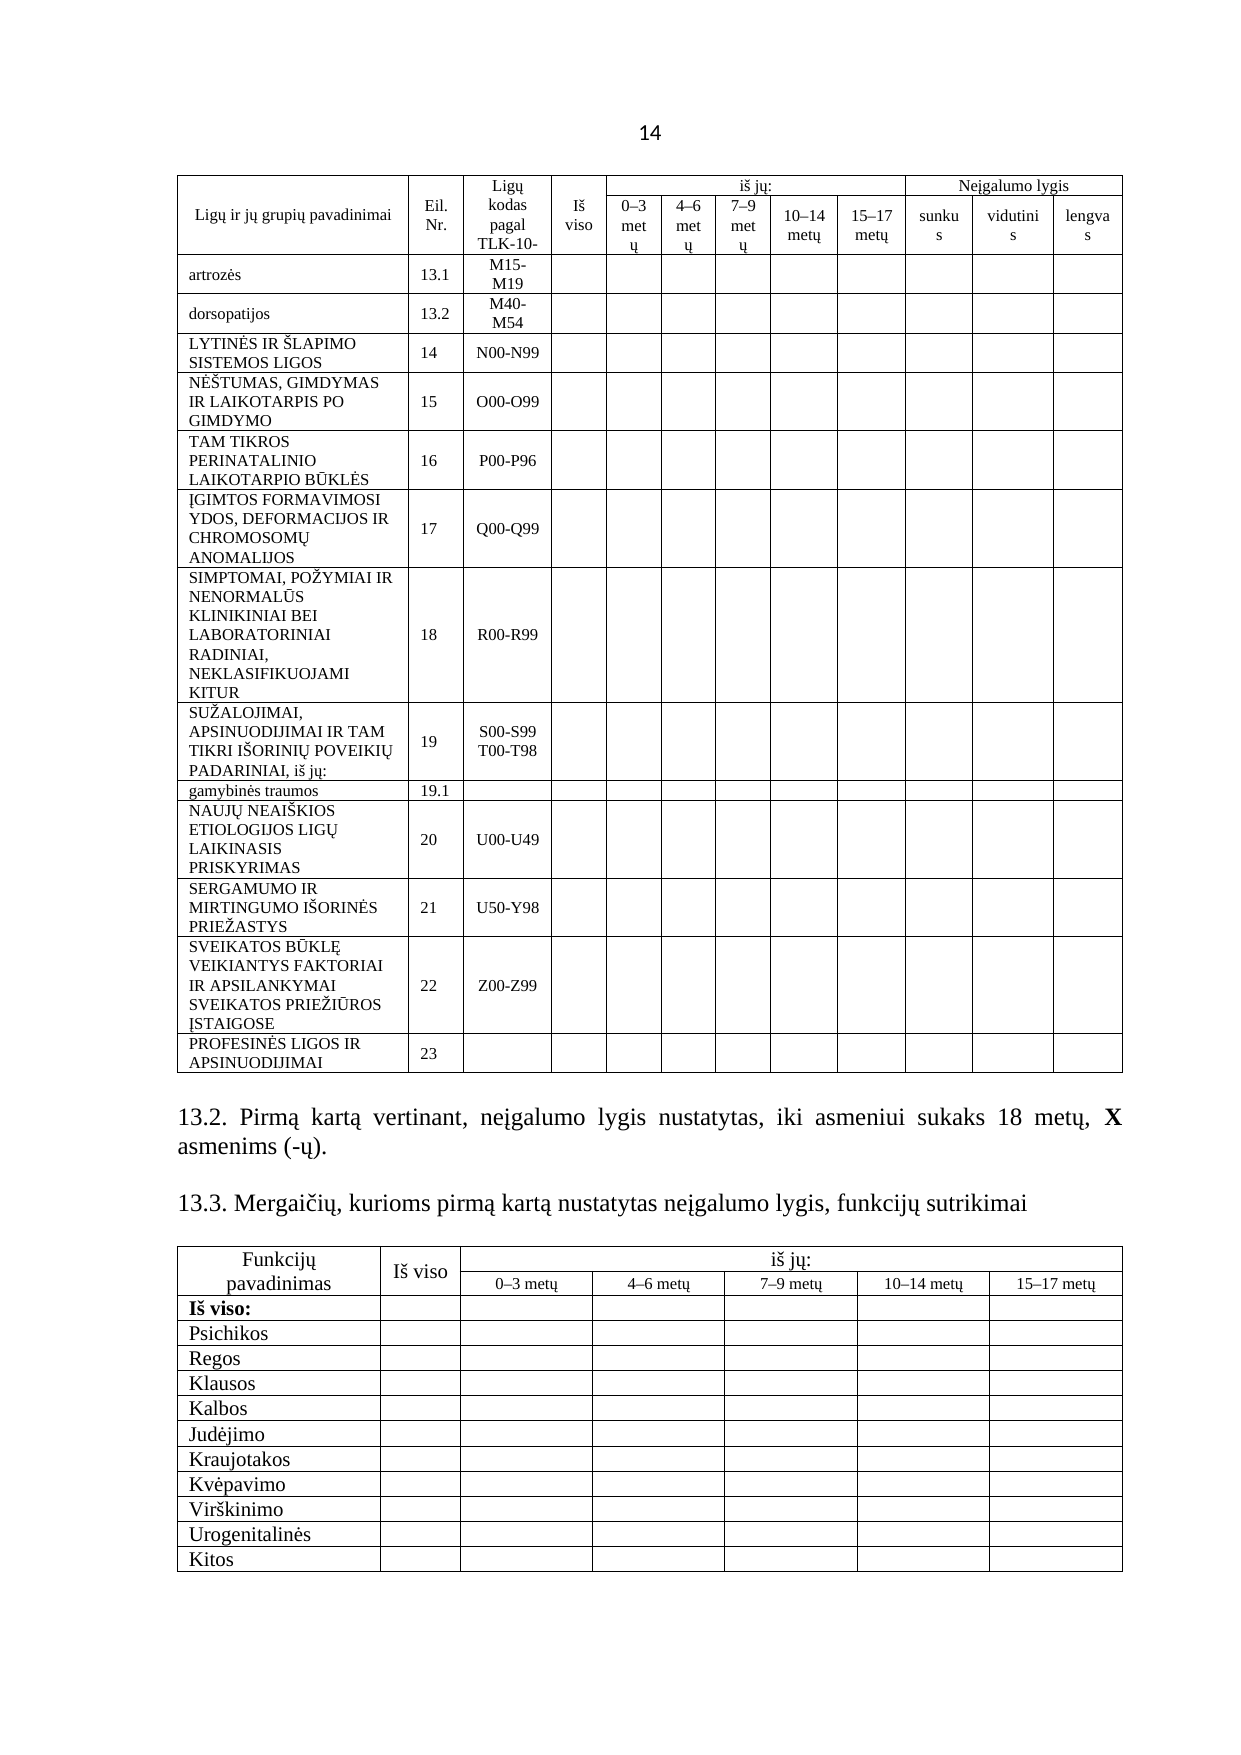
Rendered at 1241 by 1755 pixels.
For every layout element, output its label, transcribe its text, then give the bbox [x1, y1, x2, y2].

table_cell [990, 1522, 1122, 1546]
text 13.2. Pirmą kartą vertinant, neįgalumo lygis nustatytas, iki asmeniui sukaks 18 metų, X asmenims (-ų). [177, 1102, 1122, 1159]
table_cell [990, 1497, 1122, 1521]
table_header Funkcijų pavadinimas [178, 1247, 380, 1295]
table_header Neįgalumo lygis [906, 176, 1122, 195]
table_cell [607, 490, 661, 567]
table_cell [662, 781, 715, 800]
table_cell [716, 373, 770, 430]
table_cell [771, 431, 837, 489]
table_header iš jų: [607, 176, 905, 195]
table_cell R00-R99 [464, 568, 551, 702]
table_cell [552, 334, 606, 372]
table_cell sunkus [906, 196, 972, 254]
table_cell [973, 568, 1053, 702]
table_cell Virškinimo [178, 1497, 380, 1521]
table_cell [381, 1346, 460, 1370]
table_cell [716, 255, 770, 293]
table_cell [973, 255, 1053, 293]
table_cell [990, 1396, 1122, 1420]
table_header Eil. Nr. [409, 176, 463, 254]
table_cell U00-U49 [464, 801, 551, 877]
table_cell [381, 1396, 460, 1420]
table_cell 15–17 metų [838, 196, 905, 254]
table_cell [607, 334, 661, 372]
table_cell [552, 879, 606, 936]
table_cell [858, 1447, 989, 1471]
table_cell [906, 801, 972, 877]
table_cell [838, 334, 905, 372]
table_cell [990, 1321, 1122, 1345]
table_cell 18 [409, 568, 463, 702]
table_cell N00-N99 [464, 334, 551, 372]
table_cell [771, 879, 837, 936]
table_cell [990, 1547, 1122, 1571]
table_cell [771, 1034, 837, 1072]
table_cell [906, 937, 972, 1033]
table_cell [593, 1447, 724, 1471]
table_cell [906, 568, 972, 702]
table_cell [973, 879, 1053, 936]
table_cell [381, 1547, 460, 1571]
table_cell 10–14 metų [771, 196, 837, 254]
table_cell [990, 1346, 1122, 1370]
table_cell [838, 294, 905, 332]
table_cell [771, 937, 837, 1033]
table_cell [593, 1296, 724, 1320]
table_cell [838, 373, 905, 430]
table_cell [607, 879, 661, 936]
table_cell [607, 703, 661, 779]
table_cell [662, 568, 715, 702]
table_cell [381, 1472, 460, 1496]
table_cell [461, 1346, 592, 1370]
table_cell [662, 1034, 715, 1072]
table_cell [771, 255, 837, 293]
table_header Iš viso [381, 1247, 460, 1295]
table_cell [906, 294, 972, 332]
table_cell [662, 490, 715, 567]
table_cell [725, 1321, 857, 1345]
table_cell Regos [178, 1346, 380, 1370]
table_cell [906, 879, 972, 936]
table_cell 7–9 metų [725, 1272, 857, 1295]
table_cell [1054, 334, 1122, 372]
table_cell [662, 801, 715, 877]
table_cell SUŽALOJIMAI, APSINUODIJIMAI IR TAM TIKRI IŠORINIŲ POVEIKIŲ PADARINIAI, iš jų: [178, 703, 408, 779]
table_cell [716, 568, 770, 702]
table_cell [381, 1371, 460, 1395]
table_cell [838, 703, 905, 779]
table_cell [858, 1346, 989, 1370]
table_cell [858, 1497, 989, 1521]
text 13.3. Mergaičių, kurioms pirmą kartą nustatytas neįgalumo lygis, funkcijų sutrikimai [177, 1188, 1122, 1217]
table_cell [990, 1447, 1122, 1471]
table_cell [838, 568, 905, 702]
table_cell [771, 781, 837, 800]
table_cell [1054, 568, 1122, 702]
table_cell [858, 1371, 989, 1395]
table_cell [552, 255, 606, 293]
table_cell Kvėpavimo [178, 1472, 380, 1496]
table_cell [461, 1371, 592, 1395]
table_cell S00-S99 T00-T98 [464, 703, 551, 779]
table_cell [1054, 255, 1122, 293]
table_cell [716, 334, 770, 372]
table_cell M15-M19 [464, 255, 551, 293]
table_cell [858, 1396, 989, 1420]
table_cell [838, 490, 905, 567]
table_cell [716, 1034, 770, 1072]
table_cell [906, 431, 972, 489]
table_cell [461, 1547, 592, 1571]
table_cell [771, 703, 837, 779]
table_cell [906, 703, 972, 779]
table_cell [973, 703, 1053, 779]
table_cell [552, 781, 606, 800]
table_cell [990, 1296, 1122, 1320]
table_cell [858, 1522, 989, 1546]
table_cell 16 [409, 431, 463, 489]
table_cell [990, 1371, 1122, 1395]
table_cell Z00-Z99 [464, 937, 551, 1033]
table_header Ligų ir jų grupių pavadinimai [178, 176, 408, 254]
table_cell [725, 1547, 857, 1571]
table_cell [381, 1421, 460, 1446]
table_cell [1054, 879, 1122, 936]
table_cell [906, 255, 972, 293]
table_cell [973, 937, 1053, 1033]
table_cell [461, 1522, 592, 1546]
table_cell Psichikos [178, 1321, 380, 1345]
table_cell [662, 703, 715, 779]
table_cell [461, 1396, 592, 1420]
table_cell 20 [409, 801, 463, 877]
table_cell [906, 334, 972, 372]
table_cell TAM TIKROS PERINATALINIO LAIKOTARPIO BŪKLĖS [178, 431, 408, 489]
table_cell [552, 801, 606, 877]
table_cell [662, 334, 715, 372]
table_header iš jų: [461, 1247, 1122, 1271]
table_cell [771, 294, 837, 332]
table_cell [725, 1447, 857, 1471]
table_cell [725, 1396, 857, 1420]
table_cell P00-P96 [464, 431, 551, 489]
table_cell [662, 373, 715, 430]
table_cell O00-O99 [464, 373, 551, 430]
table_cell [990, 1472, 1122, 1496]
table_cell Urogenitalinės [178, 1522, 380, 1546]
table_cell [552, 1034, 606, 1072]
table_cell [552, 937, 606, 1033]
table_cell [725, 1497, 857, 1521]
table_cell [552, 490, 606, 567]
table_cell 14 [409, 334, 463, 372]
table_cell ĮGIMTOS FORMAVIMOSI YDOS, DEFORMACIJOS IR CHROMOSOMŲ ANOMALIJOS [178, 490, 408, 567]
table_cell [461, 1321, 592, 1345]
table_cell [973, 490, 1053, 567]
table_cell Q00-Q99 [464, 490, 551, 567]
table_cell [838, 255, 905, 293]
table_cell [1054, 1034, 1122, 1072]
table_cell [838, 801, 905, 877]
table_cell [593, 1396, 724, 1420]
table_cell [552, 703, 606, 779]
table_cell [1054, 431, 1122, 489]
table_cell NĖŠTUMAS, GIMDYMAS IR LAIKOTARPIS PO GIMDYMO [178, 373, 408, 430]
table_cell 17 [409, 490, 463, 567]
table_cell [716, 490, 770, 567]
table_cell [973, 801, 1053, 877]
table_cell [607, 568, 661, 702]
table_cell 13.2 [409, 294, 463, 332]
table_cell [593, 1421, 724, 1446]
table_cell [858, 1321, 989, 1345]
table_cell lengvas [1054, 196, 1122, 254]
table_cell [973, 373, 1053, 430]
table_cell 15 [409, 373, 463, 430]
table_cell [838, 781, 905, 800]
table_cell Kitos [178, 1547, 380, 1571]
table_cell [607, 781, 661, 800]
table_cell [593, 1321, 724, 1345]
table_cell NAUJŲ NEAIŠKIOS ETIOLOGIJOS LIGŲ LAIKINASIS PRISKYRIMAS [178, 801, 408, 877]
table_cell [716, 703, 770, 779]
table_cell [607, 937, 661, 1033]
table_cell Klausos [178, 1371, 380, 1395]
table_cell [1054, 373, 1122, 430]
table_cell U50-Y98 [464, 879, 551, 936]
table_cell [771, 334, 837, 372]
table_cell [464, 1034, 551, 1072]
table_cell [725, 1346, 857, 1370]
table_cell [552, 568, 606, 702]
table_cell 22 [409, 937, 463, 1033]
table_cell PROFESINĖS LIGOS IR APSINUODIJIMAI [178, 1034, 408, 1072]
table_cell [725, 1296, 857, 1320]
table_cell [725, 1421, 857, 1446]
table_cell [838, 431, 905, 489]
table_cell [461, 1497, 592, 1521]
table_cell [906, 1034, 972, 1072]
table_cell [1054, 294, 1122, 332]
table_cell [716, 431, 770, 489]
table_cell [771, 568, 837, 702]
table_cell SVEIKATOS BŪKLĘ VEIKIANTYS FAKTORIAI IR APSILANKYMAI SVEIKATOS PRIEŽIŪROS ĮSTAIGOSE [178, 937, 408, 1033]
table_cell SERGAMUMO IR MIRTINGUMO IŠORINĖS PRIEŽASTYS [178, 879, 408, 936]
table_cell [973, 294, 1053, 332]
table_cell [906, 373, 972, 430]
table_cell [973, 334, 1053, 372]
table_cell [1054, 937, 1122, 1033]
table_cell [716, 294, 770, 332]
table_cell [381, 1522, 460, 1546]
table_cell 19 [409, 703, 463, 779]
table_header Iš viso [552, 176, 606, 254]
table_cell [381, 1321, 460, 1345]
table_cell [771, 490, 837, 567]
table_cell [973, 781, 1053, 800]
table_cell [464, 781, 551, 800]
table_cell [607, 294, 661, 332]
table_cell [906, 781, 972, 800]
table_cell [838, 879, 905, 936]
table_cell [461, 1472, 592, 1496]
table_cell [1054, 490, 1122, 567]
table_cell [381, 1296, 460, 1320]
table_cell 7–9 metų [716, 196, 770, 254]
table_cell [461, 1296, 592, 1320]
table_cell Judėjimo [178, 1421, 380, 1446]
table_cell [858, 1472, 989, 1496]
table_cell [662, 879, 715, 936]
table_cell [552, 431, 606, 489]
table_cell [552, 294, 606, 332]
table_cell 10–14 metų [858, 1272, 989, 1295]
table_cell [858, 1547, 989, 1571]
table_cell [662, 431, 715, 489]
table_cell 19.1 [409, 781, 463, 800]
table_cell artrozės [178, 255, 408, 293]
table_cell [716, 781, 770, 800]
table_cell Iš viso: [178, 1296, 380, 1320]
table_cell [838, 1034, 905, 1072]
table_cell [1054, 801, 1122, 877]
table_cell [771, 801, 837, 877]
table_cell [381, 1497, 460, 1521]
table_cell [662, 294, 715, 332]
table_cell [973, 431, 1053, 489]
table_cell 4–6 metų [662, 196, 715, 254]
table_cell 23 [409, 1034, 463, 1072]
table_cell SIMPTOMAI, POŽYMIAI IR NENORMALŪS KLINIKINIAI BEI LABORATORINIAI RADINIAI, NEKLASIFIKUOJAMI KITUR [178, 568, 408, 702]
table_cell [662, 937, 715, 1033]
table_cell [716, 801, 770, 877]
table_cell [973, 1034, 1053, 1072]
table_cell [838, 937, 905, 1033]
table_cell Kalbos [178, 1396, 380, 1420]
table_cell [607, 801, 661, 877]
table_cell [906, 490, 972, 567]
table_cell [381, 1447, 460, 1471]
table_cell [771, 373, 837, 430]
table_cell [607, 373, 661, 430]
table_cell [858, 1421, 989, 1446]
table_cell [607, 431, 661, 489]
table_cell M40-M54 [464, 294, 551, 332]
table_cell [725, 1472, 857, 1496]
table_cell [725, 1371, 857, 1395]
table_cell dorsopatijos [178, 294, 408, 332]
table_cell 0–3 metų [461, 1272, 592, 1295]
table_cell gamybinės traumos [178, 781, 408, 800]
table_cell [662, 255, 715, 293]
table_header Ligų kodas pagal TLK-10-AM [464, 176, 551, 254]
table_cell [1054, 703, 1122, 779]
table_cell [725, 1522, 857, 1546]
table_cell [593, 1522, 724, 1546]
table_cell [552, 373, 606, 430]
table_cell [461, 1447, 592, 1471]
table_cell LYTINĖS IR ŠLAPIMO SISTEMOS LIGOS [178, 334, 408, 372]
table_cell [593, 1497, 724, 1521]
table_cell 0–3 metų [607, 196, 661, 254]
table_cell [607, 255, 661, 293]
table_cell 4–6 metų [593, 1272, 724, 1295]
table_cell [607, 1034, 661, 1072]
table_cell 21 [409, 879, 463, 936]
table_cell [990, 1421, 1122, 1446]
table_cell [593, 1346, 724, 1370]
table_cell 15–17 metų [990, 1272, 1122, 1295]
table_cell [593, 1371, 724, 1395]
table_cell 13.1 [409, 255, 463, 293]
table_cell [716, 879, 770, 936]
table_cell [593, 1547, 724, 1571]
table_cell [1054, 781, 1122, 800]
table_cell [593, 1472, 724, 1496]
table_cell vidutinis [973, 196, 1053, 254]
table_cell Kraujotakos [178, 1447, 380, 1471]
table_cell [716, 937, 770, 1033]
table_cell [461, 1421, 592, 1446]
table_cell [858, 1296, 989, 1320]
